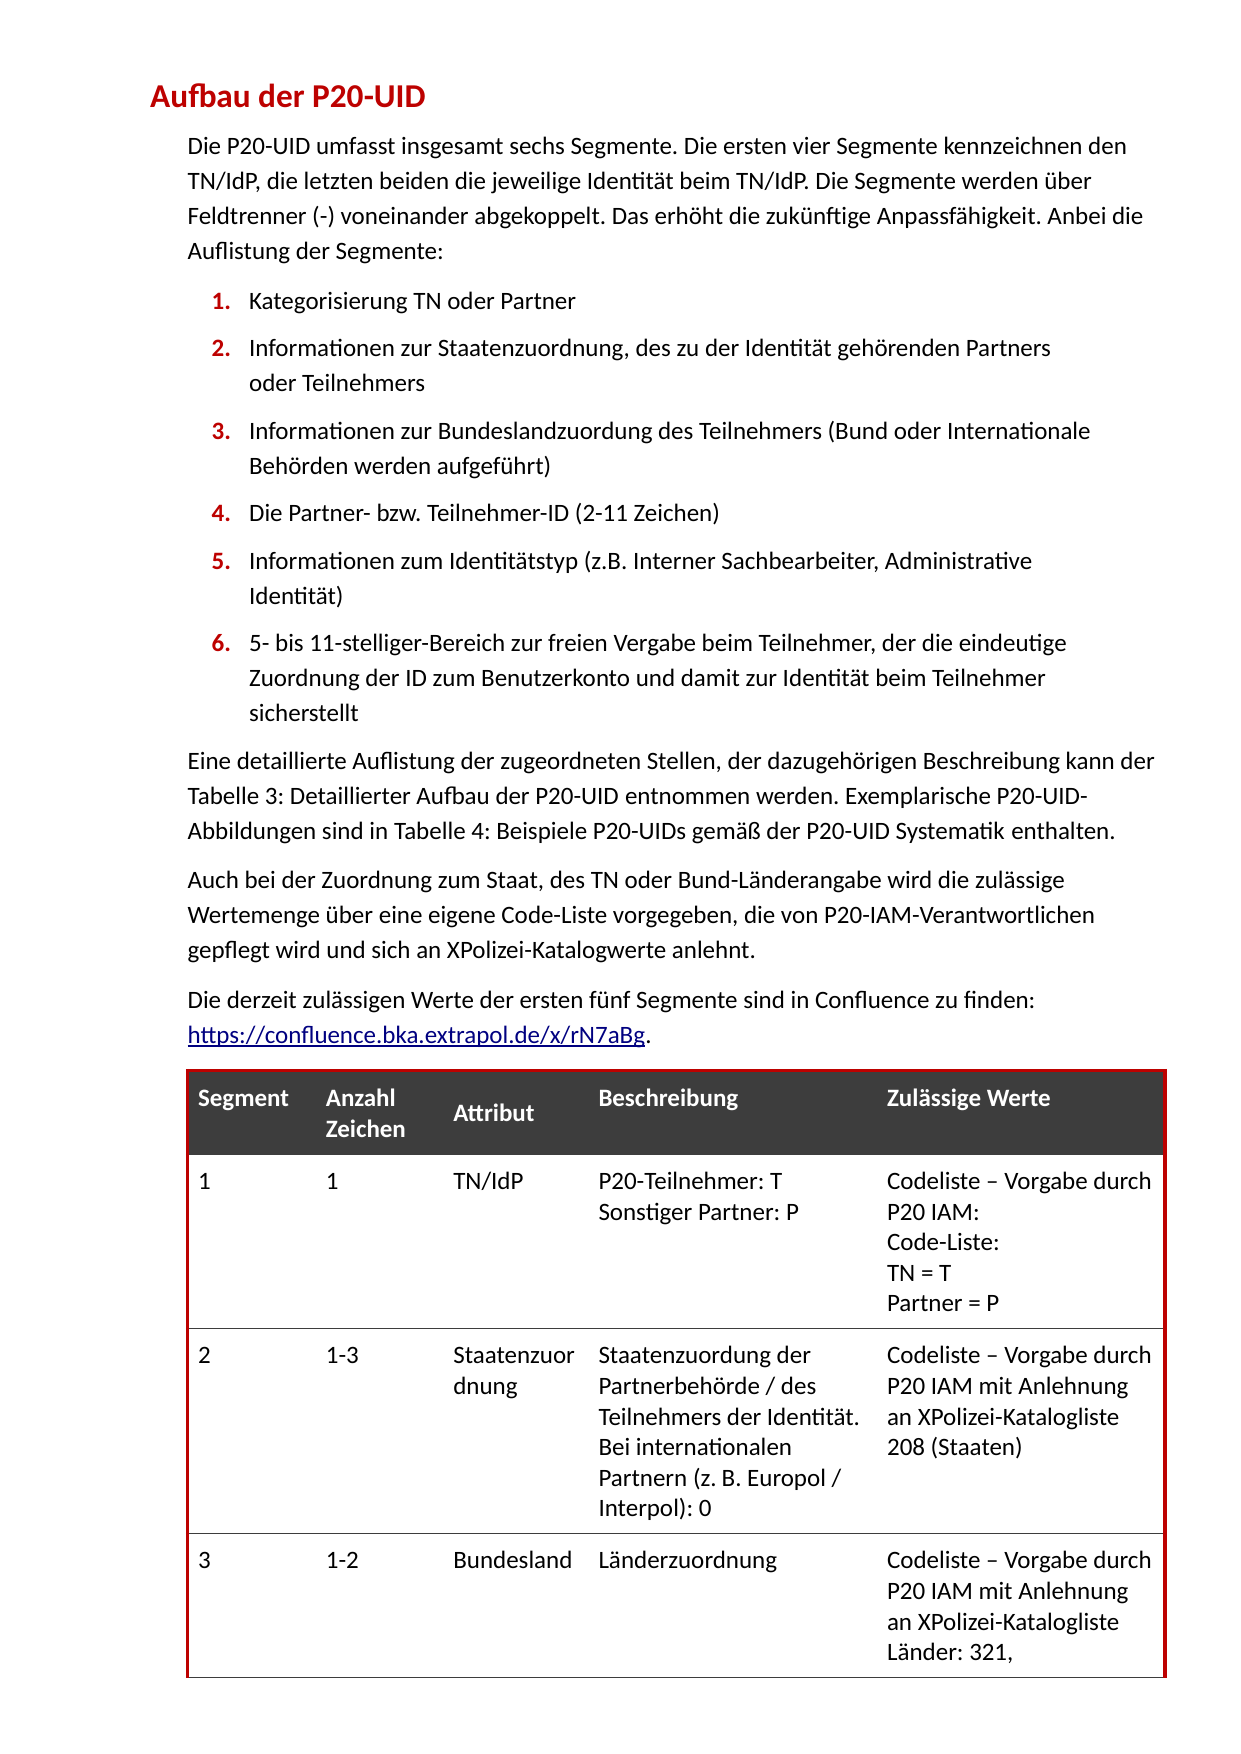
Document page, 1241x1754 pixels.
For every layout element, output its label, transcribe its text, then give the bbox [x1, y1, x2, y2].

table_cell Staatenzuordnung [443, 1329, 588, 1533]
table_cell P20-Teilnehmer: T Sonstiger Partner: P [588, 1155, 876, 1328]
table_cell 3 [189, 1534, 315, 1677]
text Eine detaillierte Auflistung der zugeordneten Stellen, der dazugehörigen Beschreibung kann der Tabelle 3: Detaillierter Aufbau der P20-UID entnommen werden. Exemplarische P20-UID-Abbildungen sind in Tabelle 4: Beispiele P20-UIDs gemäß der P20-UID Systematik enthalten. [187, 745, 1165, 845]
list Informationen zum Identitätstyp (z.B. Interner Sachbearbeiter, Administrative Identität) [211, 545, 1104, 610]
table_header Zulässige Werte [876, 1072, 1163, 1154]
list Die Partner- bzw. Teilnehmer-ID (2-11 Zeichen) [211, 497, 1104, 528]
subtitle Aufbau der P20-UID [150, 75, 1165, 116]
list Kategorisierung TN oder Partner [211, 285, 1104, 315]
table_cell Codeliste – Vorgabe durch P20 IAM mit Anlehnung an XPolizei-Katalogliste Länder: 321, [876, 1534, 1163, 1677]
list Informationen zur Bundeslandzuordung des Teilnehmers (Bund oder Internationale Behörden werden aufgeführt) [211, 415, 1104, 480]
table_cell 1 [189, 1155, 315, 1328]
table_cell Codeliste – Vorgabe durch P20 IAM: Code-Liste: TN = T Partner = P [876, 1155, 1163, 1328]
table_header Beschreibung [588, 1072, 876, 1154]
table_cell Bundesland [443, 1534, 588, 1677]
table_header Attribut [443, 1072, 588, 1154]
table_header Segment [189, 1072, 315, 1154]
table_cell 2 [189, 1329, 315, 1533]
table_cell 1-2 [315, 1534, 443, 1677]
text Auch bei der Zuordnung zum Staat, des TN oder Bund-Länderangabe wird die zulässige Wertemenge über eine eigene Code-Liste vorgegeben, die von P20-IAM-Verantwortlichen gepflegt wird und sich an XPolizei-Katalogwerte anlehnt. [187, 864, 1165, 965]
table_cell Länderzuordnung [588, 1534, 876, 1677]
list Informationen zur Staatenzuordnung, des zu der Identität gehörenden Partners oder Teilnehmers [211, 332, 1104, 398]
text Die P20-UID umfasst insgesamt sechs Segmente. Die ersten vier Segmente kennzeichnen den TN/IdP, die letzten beiden die jeweilige Identität beim TN/IdP. Die Segmente werden über Feldtrenner (-) voneinander abgekoppelt. Das erhöht die zukünftige Anpassfähigkeit. Anbei die Auflistung der Segmente: [187, 130, 1165, 266]
text Die derzeit zulässigen Werte der ersten fünf Segmente sind in Confluence zu finden: https://confluence.bka.extrapol.de/x/rN7aBg. [187, 984, 1165, 1049]
table_cell TN/IdP [443, 1155, 588, 1328]
table_header Anzahl Zeichen [315, 1072, 443, 1154]
list 5- bis 11-stelliger-Bereich zur freien Vergabe beim Teilnehmer, der die eindeutige Zuordnung der ID zum Benutzerkonto und damit zur Identität beim Teilnehmer sicherstellt [211, 627, 1104, 728]
table_cell 1-3 [315, 1329, 443, 1533]
table_cell Staatenzuordung der Partnerbehörde / des Teilnehmers der Identität. Bei internationalen Partnern (z. B. Europol / Interpol): 0 [588, 1329, 876, 1533]
table_cell 1 [315, 1155, 443, 1328]
table_cell Codeliste – Vorgabe durch P20 IAM mit Anlehnung an XPolizei-Katalogliste 208 (Staaten) [876, 1329, 1163, 1533]
